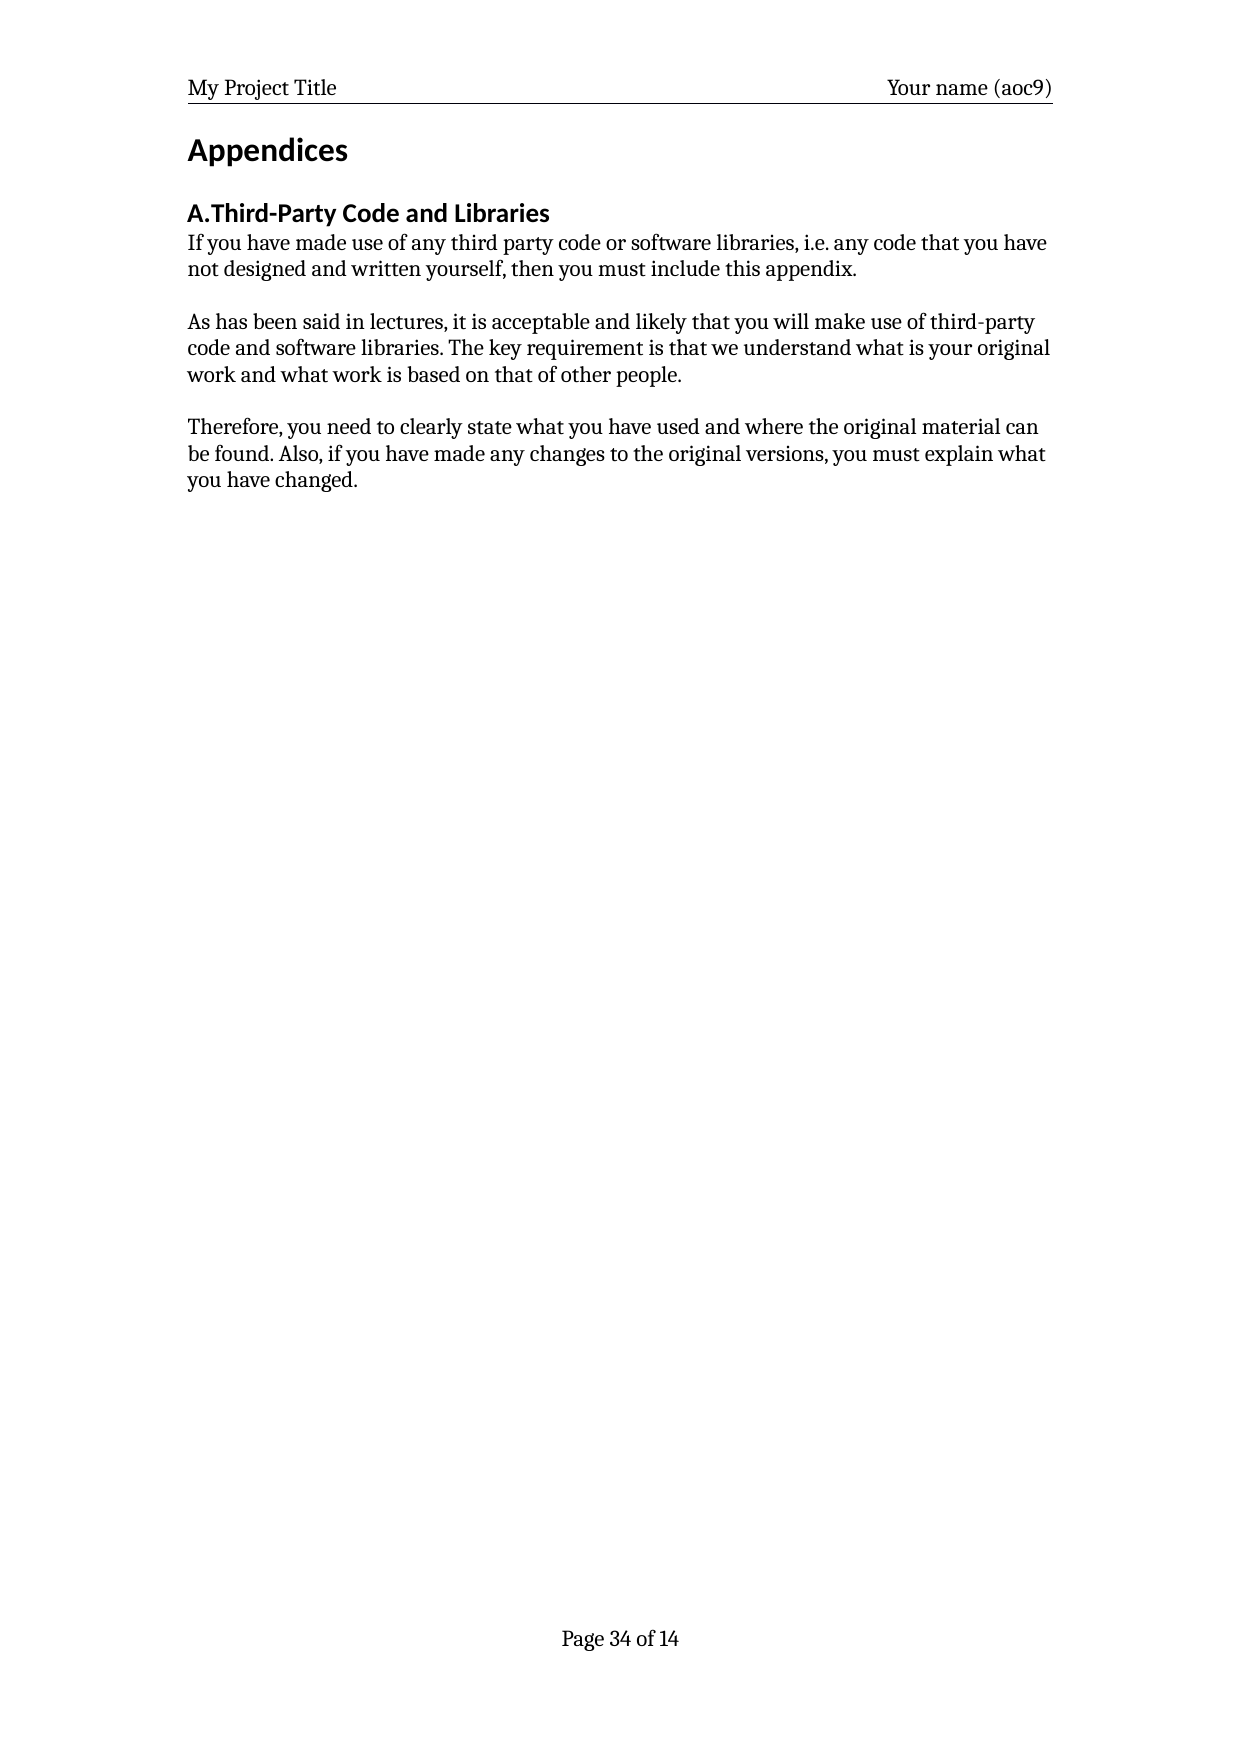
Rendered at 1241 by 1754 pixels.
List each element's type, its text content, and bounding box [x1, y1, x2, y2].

text Therefore, you need to clearly state what you have used and where the original material can be found. Also, if you have made any changes to the original versions, you must explain what you have changed. [187, 414, 1053, 493]
text If you have made use of any third party code or software libraries, i.e. any code that you have not designed and written yourself, then you must include this appendix. [187, 229, 1053, 282]
list Third-Party Code and Libraries [187, 197, 1053, 229]
text As has been said in lectures, it is acceptable and likely that you will make use of third-party code and software libraries. The key requirement is that we understand what is your original work and what work is based on that of other people. [187, 309, 1053, 388]
subtitle Appendices [187, 129, 1053, 170]
